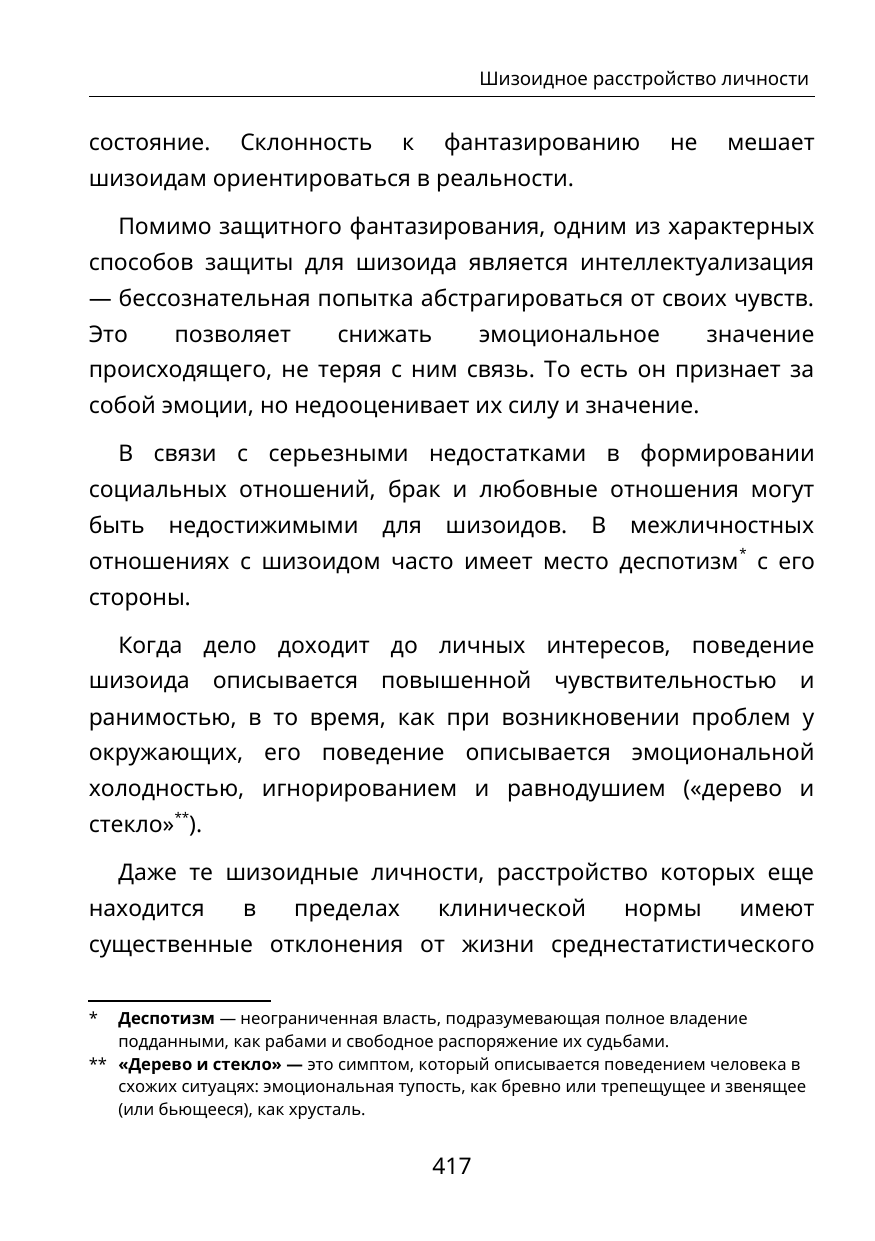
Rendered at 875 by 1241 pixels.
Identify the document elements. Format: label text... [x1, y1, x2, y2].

text Помимо защитного фантазирования, одним из характерных способов защиты для шизоида является интеллектуализация — бессознательная попытка абстрагироваться от своих чувств. Это позволяет снижать эмоциональное значение происходящего, не теряя с ним связь. То есть он признает за собой эмоции, но недооценивает их силу и значение. [88, 210, 815, 421]
text Деспотизм — неограниченная власть, подразумевающая полное владение подданными, как рабами и свободное распоряжение их судьбами. [88, 1007, 815, 1052]
text В связи с серьезными недостатками в формировании социальных отношений, брак и любовные отношения могут быть недостижимыми для шизоидов. В межличностных отношениях с шизоидом часто имеет место деспотизм с его стороны. [88, 437, 815, 612]
text «Дерево и стекло» — это симптом, который описывается поведением человека в схожих ситуацях: эмоциональная тупость, как бревно или трепещущее и звенящее (или бьющееся), как хрусталь. [88, 1052, 815, 1120]
text Когда дело доходит до личных интересов, поведение шизоида описывается повышенной чувствительностью и ранимостью, в то время, как при возникновении проблем у окружающих, его поведение описывается эмоциональной холодностью, игнорированием и равнодушием («дерево и стекло»). [88, 628, 815, 839]
text состояние. Склонность к фантазированию не мешает шизоидам ориентироваться в реальности. [88, 126, 815, 193]
text Даже те шизоидные личности, расстройство которых еще находится в пределах клинической нормы имеют существенные отклонения от жизни среднестатистического [88, 856, 815, 959]
